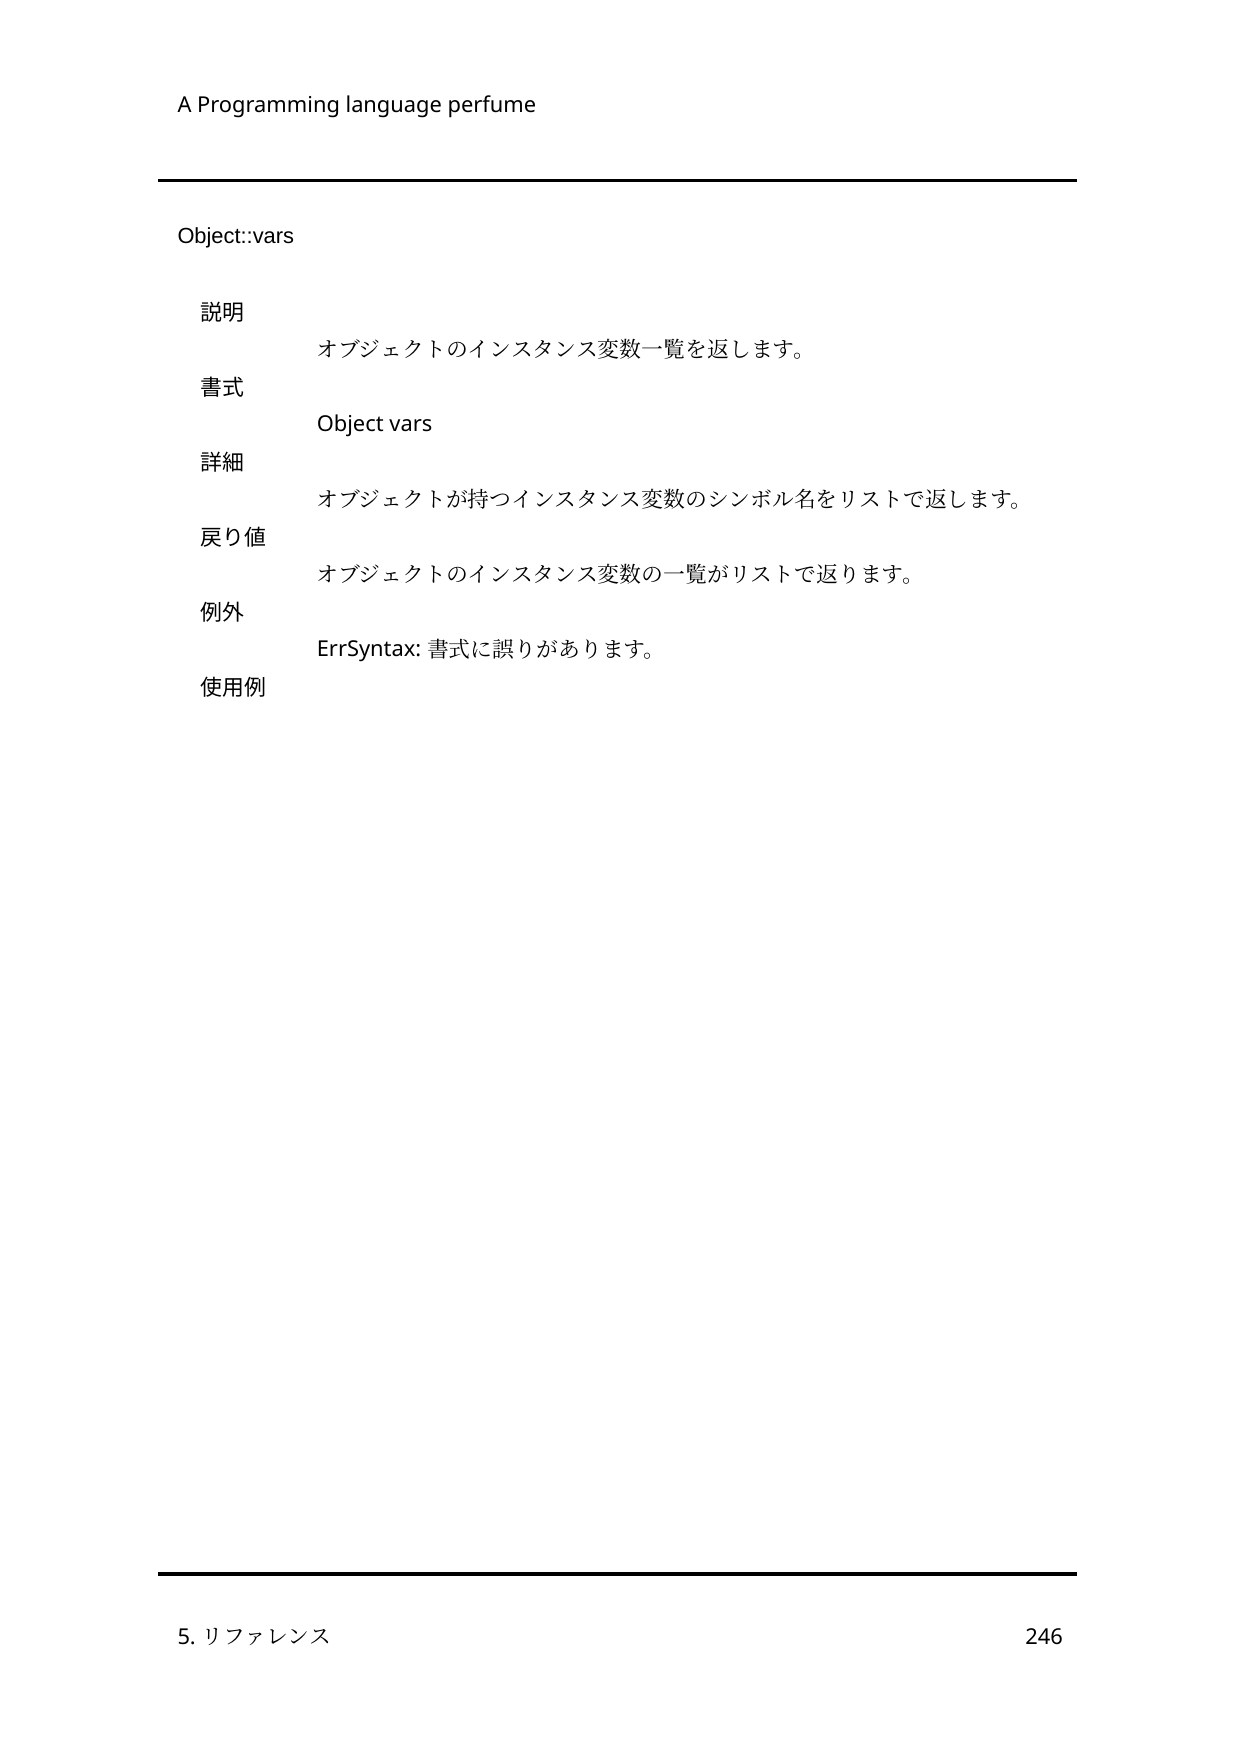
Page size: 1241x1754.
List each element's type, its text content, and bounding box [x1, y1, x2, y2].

table_cell 使用例 [200, 667, 317, 742]
subtitle Object::vars [177, 217, 1063, 254]
table_cell Object vars [317, 367, 1063, 442]
table_cell 例外 [200, 592, 317, 667]
table_cell オブジェクトが持つインスタンス変数のシンボル名をリストで返します。 [317, 442, 1063, 517]
table_cell [317, 667, 1063, 742]
table_cell 詳細 [200, 442, 317, 517]
table_cell 戻り値 [200, 517, 317, 592]
table_cell オブジェクトのインスタンス変数の一覧がリストで返ります。 [317, 517, 1063, 592]
table_header 説明 [200, 292, 317, 367]
table_cell ErrSyntax: 書式に誤りがあります。 [317, 592, 1063, 667]
table_cell 書式 [200, 367, 317, 442]
table_header オブジェクトのインスタンス変数一覧を返します。 [317, 292, 1063, 367]
